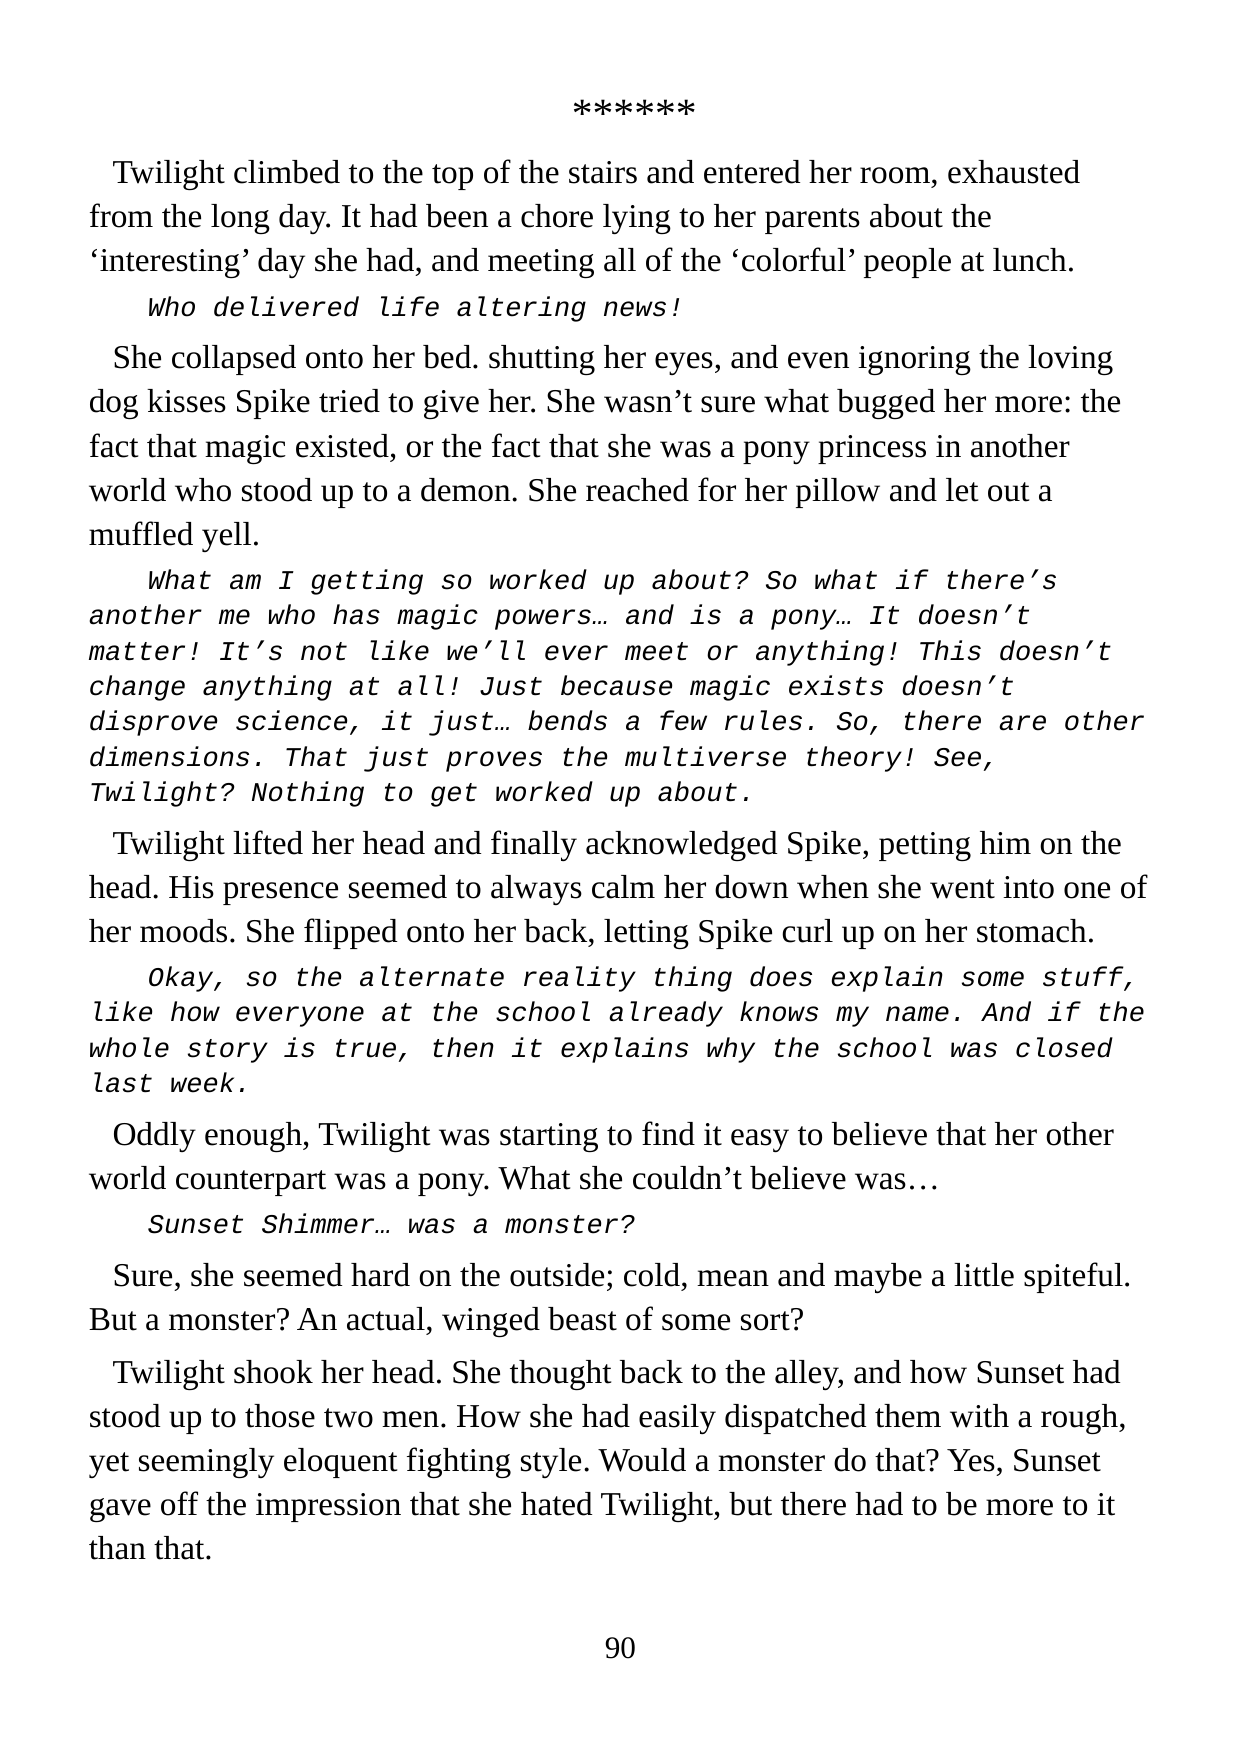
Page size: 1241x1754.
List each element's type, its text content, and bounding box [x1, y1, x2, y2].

text What am I getting so worked up about? So what if there’s another me who has magic powers… and is a pony… It doesn’t matter! It’s not like we’ll ever meet or anything! This doesn’t change anything at all! Just because magic exists doesn’t disprove science, it just… bends a few rules. So, there are other dimensions. That just proves the multiverse theory! See, Twilight? Nothing to get worked up about. [88, 567, 1152, 809]
text Twilight shook her head. She thought back to the alley, and how Sunset had stood up to those two men. How she had easily dispatched them with a rough, yet seemingly eloquent fighting style. Would a monster do that? Yes, Sunset gave off the impression that she hated Twilight, but there had to be more to it than that. [88, 1352, 1152, 1567]
text Oddly enough, Twilight was starting to find it easy to believe that her other world counterpart was a pony. What she couldn’t believe was… [88, 1114, 1152, 1196]
text Who delivered life altering news! [88, 293, 1152, 324]
text Sure, she seemed hard on the outside; cold, mean and maybe a little spiteful. But a monster? An actual, winged beast of some sort? [88, 1255, 1152, 1338]
text Okay, so the alternate reality thing does explain some stuff, like how everyone at the school already knows my name. And if the whole story is true, then it explains why the school was closed last week. [88, 964, 1152, 1101]
text She collapsed onto her bed. shutting her eyes, and even ignoring the loving dog kisses Spike tried to give her. She wasn’t sure what bugged her more: the fact that magic existed, or the fact that she was a pony princess in another world who stood up to a demon. She reached for her pillow and let out a muffled yell. [88, 338, 1152, 552]
text Sunset Shimmer… was a monster? [88, 1211, 1152, 1242]
text Twilight lifted her head and finally acknowledged Spike, petting him on the head. His presence seemed to always calm her down when she went into one of her moods. She flipped onto her back, letting Spike curl up on her stomach. [88, 823, 1152, 949]
text Twilight climbed to the top of the stairs and entered her room, exhausted from the long day. It had been a chore lying to her parents about the ‘interesting’ day she had, and meeting all of the ‘colorful’ people at lunch. [88, 152, 1152, 279]
text ****** [88, 88, 1152, 136]
